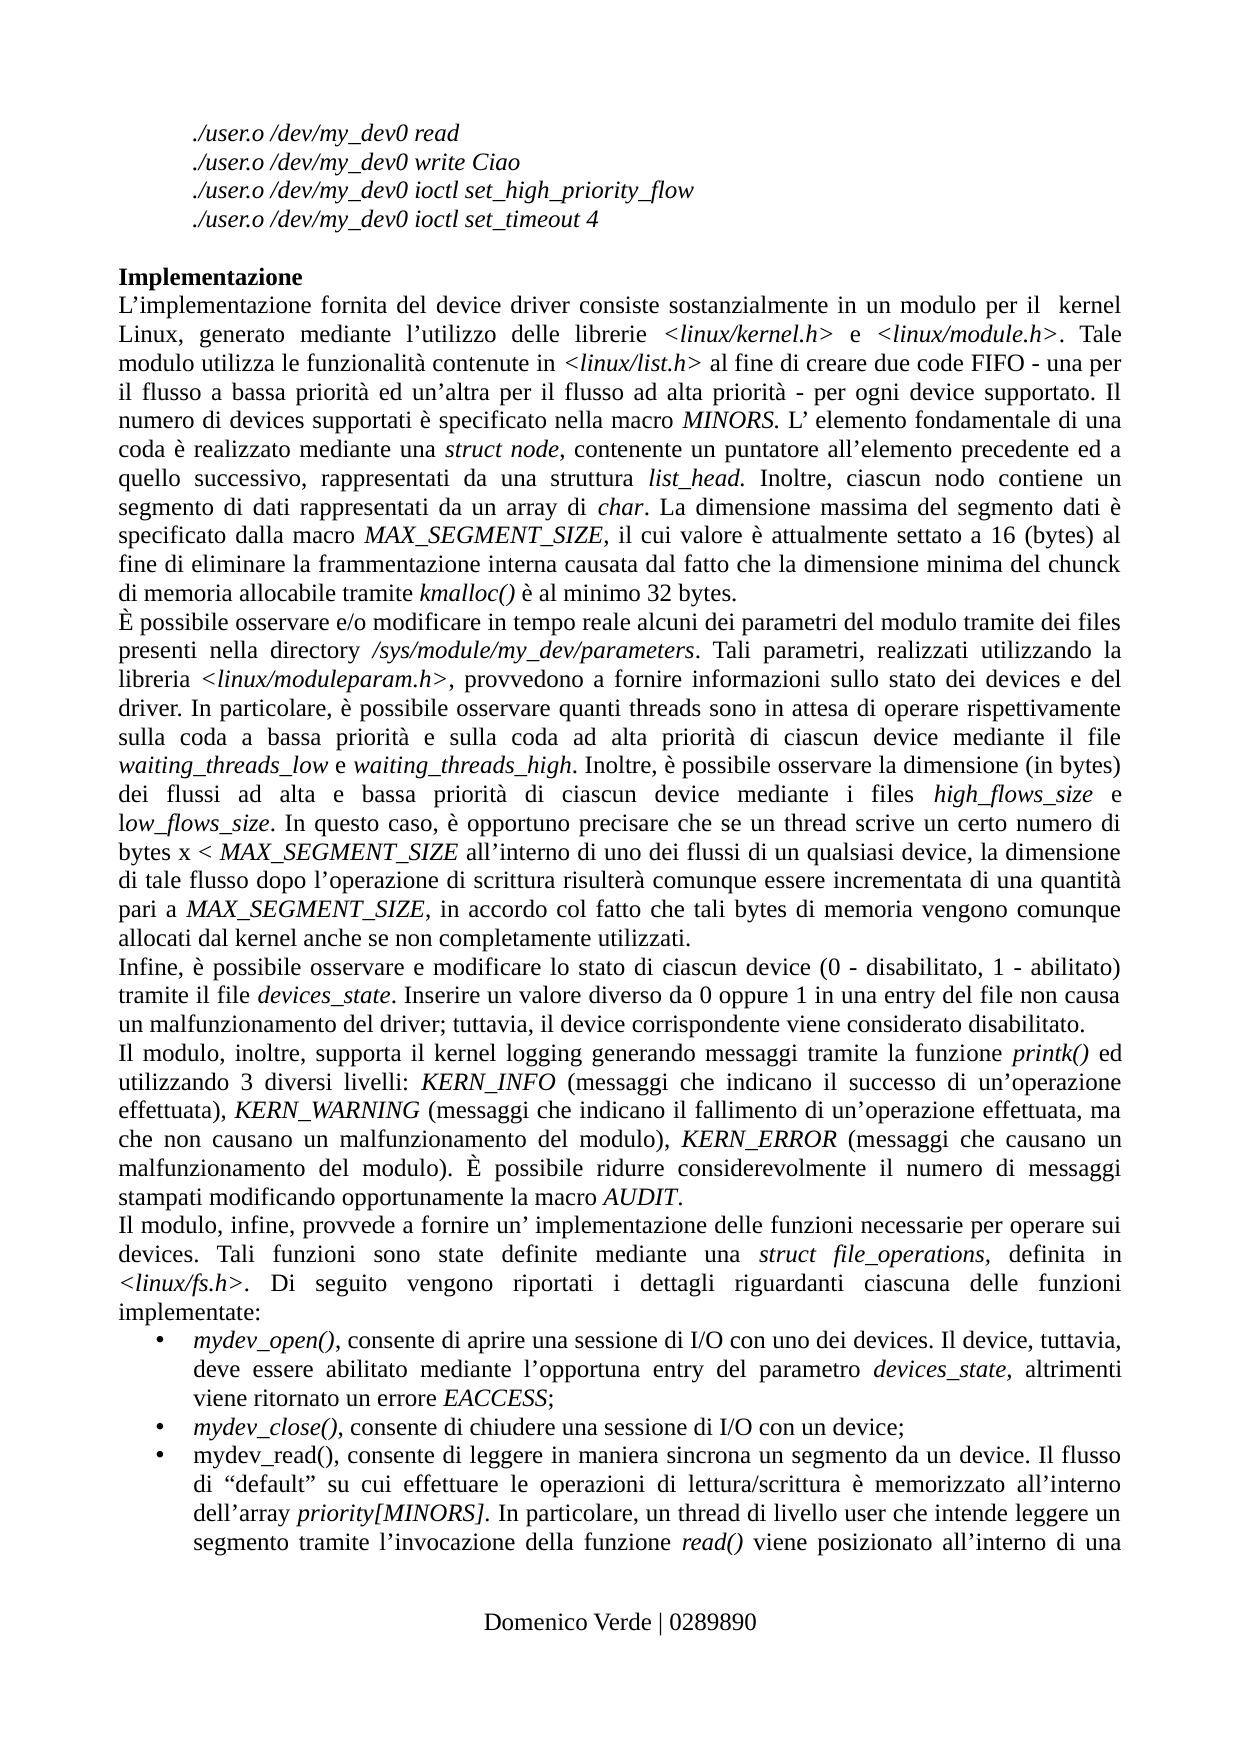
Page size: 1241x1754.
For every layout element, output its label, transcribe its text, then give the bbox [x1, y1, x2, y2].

text Il modulo, inoltre, supporta il kernel logging generando messaggi tramite la funzione printk() ed utilizzando 3 diversi livelli: KERN_INFO (messaggi che indicano il successo di un’operazione effettuata), KERN_WARNING (messaggi che indicano il fallimento di un’operazione effettuata, ma che non causano un malfunzionamento del modulo), KERN_ERROR (messaggi che causano un malfunzionamento del modulo). È possibile ridurre considerevolmente il numero di messaggi stampati modificando opportunamente la macro AUDIT. [118, 1038, 1122, 1211]
list mydev_close(), consente di chiudere una sessione di I/O con un device; [156, 1412, 1122, 1441]
text Il modulo, infine, provvede a fornire un’ implementazione delle funzioni necessarie per operare sui devices. Tali funzioni sono state definite mediante una struct file_operations, definita in <linux/fs.h>. Di seguito vengono riportati i dettagli riguardanti ciascuna delle funzioni implementate: [118, 1211, 1122, 1326]
list mydev_open(), consente di aprire una sessione di I/O con uno dei devices. Il device, tuttavia, deve essere abilitato mediante l’opportuna entry del parametro devices_state, altrimenti viene ritornato un errore EACCESS; [156, 1326, 1122, 1412]
text Infine, è possibile osservare e modificare lo stato di ciascun device (0 - disabilitato, 1 - abilitato) tramite il file devices_state. Inserire un valore diverso da 0 oppure 1 in una entry del file non causa un malfunzionamento del driver; tuttavia, il device corrispondente viene considerato disabilitato. [118, 952, 1122, 1038]
list mydev_read(), consente di leggere in maniera sincrona un segmento da un device. Il flusso di “default” su cui effettuare le operazioni di lettura/scrittura è memorizzato all’interno dell’array priority[MINORS]. In particolare, un thread di livello user che intende leggere un segmento tramite l’invocazione della funzione read() viene posizionato all’interno di una [156, 1441, 1122, 1556]
text ./user.o /dev/my_dev0 ioctl set_high_priority_flow [118, 176, 1122, 204]
text Implementazione [118, 262, 1122, 291]
text È possibile osservare e/o modificare in tempo reale alcuni dei parametri del modulo tramite dei files presenti nella directory /sys/module/my_dev/parameters. Tali parametri, realizzati utilizzando la libreria <linux/moduleparam.h>, provvedono a fornire informazioni sullo stato dei devices e del driver. In particolare, è possibile osservare quanti threads sono in attesa di operare rispettivamente sulla coda a bassa priorità e sulla coda ad alta priorità di ciascun device mediante il file waiting_threads_low e waiting_threads_high. Inoltre, è possibile osservare la dimensione (in bytes) dei flussi ad alta e bassa priorità di ciascun device mediante i files high_flows_size e low_flows_size. In questo caso, è opportuno precisare che se un thread scrive un certo numero di bytes x < MAX_SEGMENT_SIZE all’interno di uno dei flussi di un qualsiasi device, la dimensione di tale flusso dopo l’operazione di scrittura risulterà comunque essere incrementata di una quantità pari a MAX_SEGMENT_SIZE, in accordo col fatto che tali bytes di memoria vengono comunque allocati dal kernel anche se non completamente utilizzati. [118, 607, 1122, 952]
text L’implementazione fornita del device driver consiste sostanzialmente in un modulo per il kernel Linux, generato mediante l’utilizzo delle librerie <linux/kernel.h> e <linux/module.h>. Tale modulo utilizza le funzionalità contenute in <linux/list.h> al fine di creare due code FIFO - una per il flusso a bassa priorità ed un’altra per il flusso ad alta priorità - per ogni device supportato. Il numero di devices supportati è specificato nella macro MINORS. L’ elemento fondamentale di una coda è realizzato mediante una struct node, contenente un puntatore all’elemento precedente ed a quello successivo, rappresentati da una struttura list_head. Inoltre, ciascun nodo contiene un segmento di dati rappresentati da un array di char. La dimensione massima del segmento dati è specificato dalla macro MAX_SEGMENT_SIZE, il cui valore è attualmente settato a 16 (bytes) al fine di eliminare la frammentazione interna causata dal fatto che la dimensione minima del chunck di memoria allocabile tramite kmalloc() è al minimo 32 bytes. [118, 291, 1122, 607]
text ./user.o /dev/my_dev0 ioctl set_timeout 4 [118, 204, 1122, 233]
text ./user.o /dev/my_dev0 write Ciao [118, 147, 1122, 176]
text ./user.o /dev/my_dev0 read [118, 118, 1122, 147]
